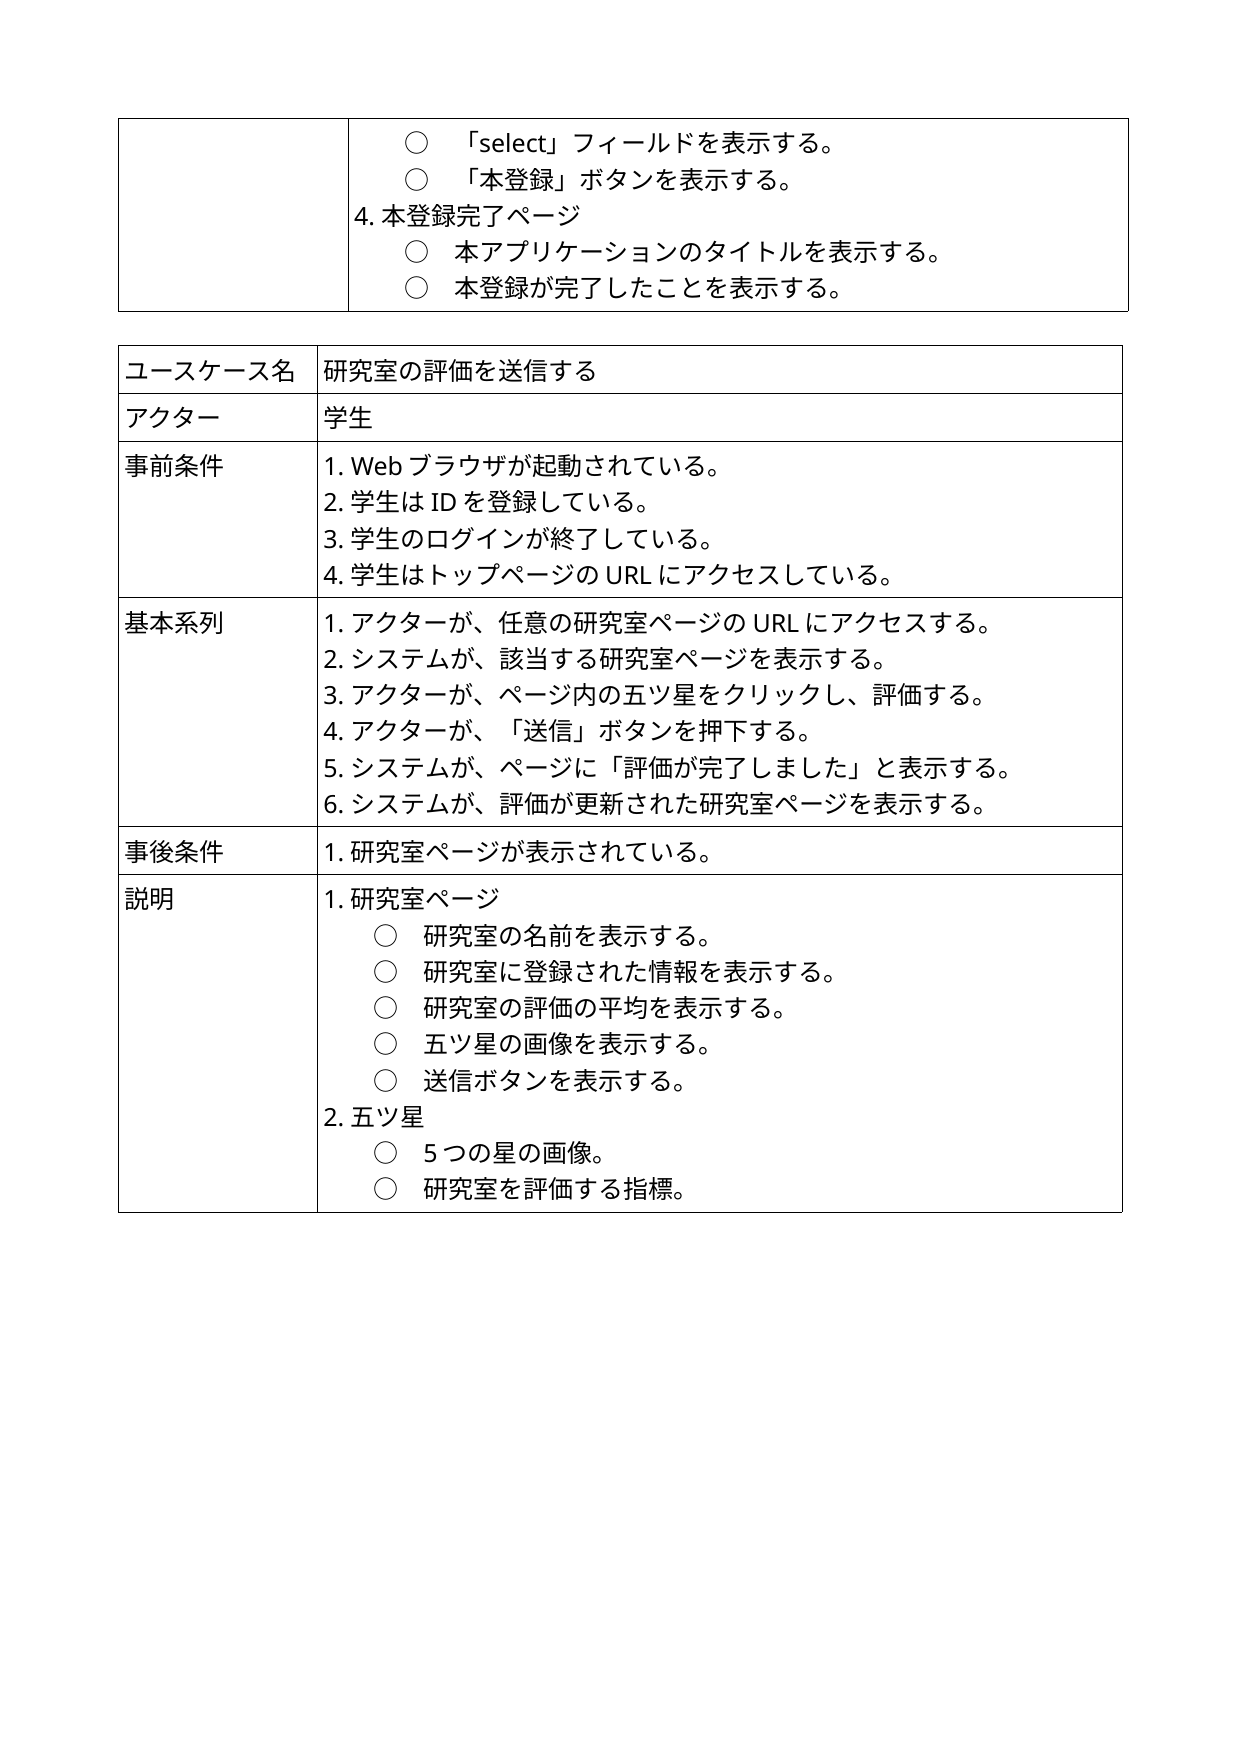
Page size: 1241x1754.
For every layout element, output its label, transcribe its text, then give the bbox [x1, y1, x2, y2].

table_cell ○ 「select」フィールドを表示する。 ○ 「本登録」ボタンを表示する。 4. 本登録完了ページ ○ 本アプリケーションのタイトルを表示する。 ○ 本登録が完了したことを表示する。 [349, 119, 1128, 311]
table_cell 事後条件 [119, 827, 317, 874]
table_cell 1. 研究室ページが表示されている。 [318, 827, 1122, 874]
table_cell 基本系列 [119, 598, 317, 826]
table_cell 1. アクターが、任意の研究室ページのURLにアクセスする。 2. システムが、該当する研究室ページを表示する。 3. アクターが、ページ内の五ツ星をクリックし、評価する。 4. アクターが、「送信」ボタンを押下する。 5. システムが、ページに「評価が完了しました」と表示する。 6. システムが、評価が更新された研究室ページを表示する。 [318, 598, 1122, 826]
table_cell 1. Webブラウザが起動されている。 2. 学生はIDを登録している。 3. 学生のログインが終了している。 4. 学生はトップページのURLにアクセスしている。 [318, 442, 1122, 597]
table_cell 事前条件 [119, 442, 317, 597]
table_cell アクター [119, 394, 317, 441]
table_cell 学生 [318, 394, 1122, 441]
table_cell 1. 研究室ページ ○ 研究室の名前を表示する。 ○ 研究室に登録された情報を表示する。 ○ 研究室の評価の平均を表示する。 ○ 五ツ星の画像を表示する。 ○ 送信ボタンを表示する。 2. 五ツ星 ○ 5つの星の画像。 ○ 研究室を評価する指標。 [318, 875, 1122, 1212]
table_cell 説明 [119, 875, 317, 1212]
table_header ユースケース名 [119, 346, 317, 393]
table_header 研究室の評価を送信する [318, 346, 1122, 393]
table_cell [119, 119, 348, 311]
